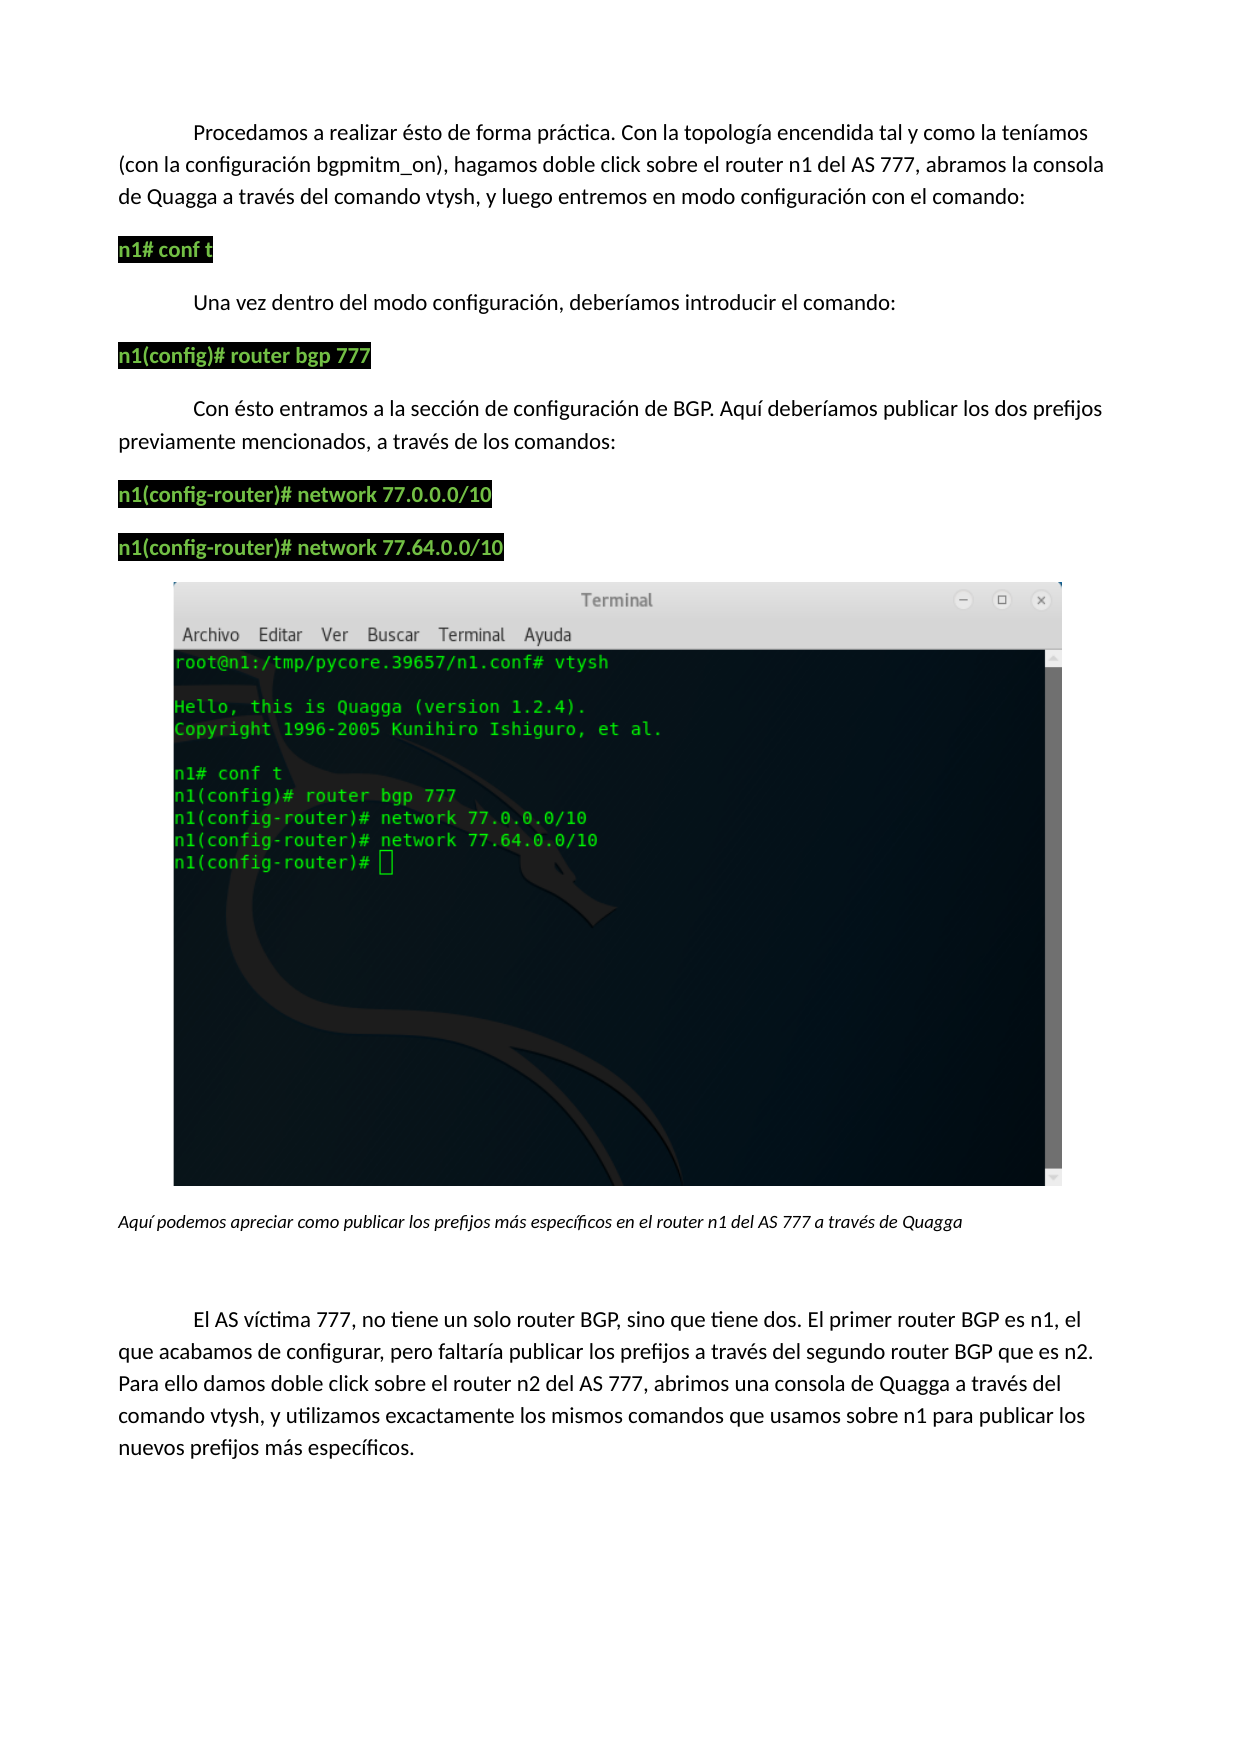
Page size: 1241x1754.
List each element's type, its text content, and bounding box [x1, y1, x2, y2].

text Procedamos a realizar ésto de forma práctica. Con la topología encendida tal y como la teníamos (con la configuración bgpmitm_on), hagamos doble click sobre el router n1 del AS 777, abramos la consola de Quagga a través del comando vtysh, y luego entremos en modo configuración con el comando: [118, 118, 1122, 211]
text Una vez dentro del modo configuración, deberíamos introducir el comando: [118, 288, 1122, 317]
text Aquí podemos apreciar como publicar los prefijos más específicos en el router n1 del AS 777 a través de Quagga [118, 1210, 1122, 1233]
text Con ésto entramos a la sección de configuración de BGP. Aquí deberíamos publicar los dos prefijos previamente mencionados, a través de los comandos: [118, 394, 1122, 455]
picture [173, 582, 1062, 1186]
text n1# conf t [118, 236, 1122, 263]
text n1(config)# router bgp 777 [118, 342, 1122, 369]
text El AS víctima 777, no tiene un solo router BGP, sino que tiene dos. El primer router BGP es n1, el que acabamos de configurar, pero faltaría publicar los prefijos a través del segundo router BGP que es n2. Para ello damos doble click sobre el router n2 del AS 777, abrimos una consola de Quagga a través del comando vtysh, y utilizamos excactamente los mismos comandos que usamos sobre n1 para publicar los nuevos prefijos más específicos. [118, 1305, 1122, 1462]
text n1(config-router)# network 77.0.0.0/10 [118, 480, 1122, 508]
text n1(config-router)# network 77.64.0.0/10 [118, 533, 1122, 561]
